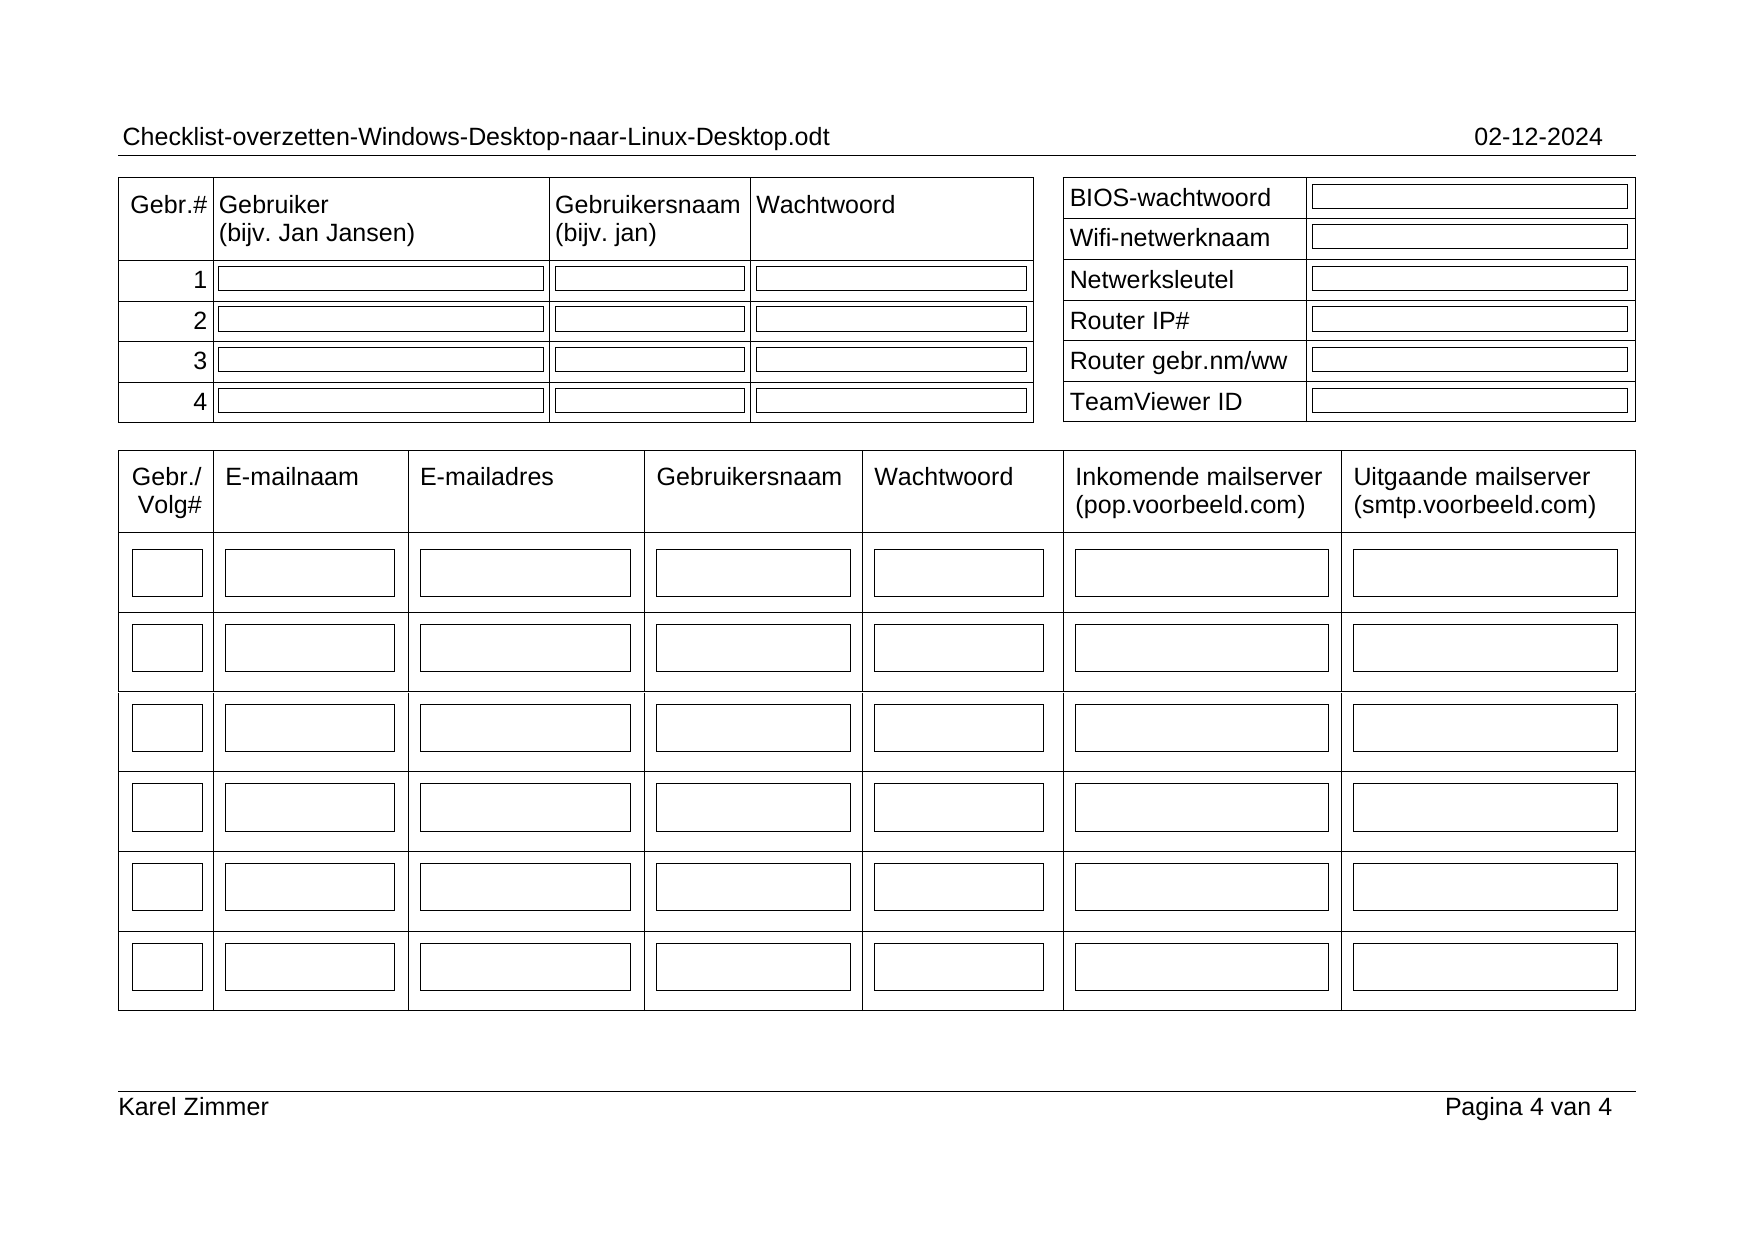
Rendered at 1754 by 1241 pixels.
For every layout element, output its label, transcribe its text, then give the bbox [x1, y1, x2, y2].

table_header E-mailnaam [214, 451, 408, 532]
table_cell [645, 533, 862, 612]
table_cell [550, 383, 750, 422]
table_cell [751, 261, 1033, 301]
table_cell [863, 772, 1063, 851]
table_header Wachtwoord [751, 178, 1033, 260]
table_cell [1342, 693, 1635, 771]
table_cell [409, 693, 644, 771]
table_cell [751, 342, 1033, 382]
table_cell [214, 342, 549, 382]
table_cell [1342, 613, 1635, 691]
table_header Wachtwoord [863, 451, 1063, 532]
table_cell [751, 383, 1033, 422]
table_cell [409, 772, 644, 851]
table_cell Router gebr.nm/ww [1064, 341, 1306, 381]
table_cell 2 [119, 302, 213, 341]
table_cell [1064, 693, 1341, 771]
table_cell [863, 932, 1063, 1010]
table_cell [214, 613, 408, 691]
table_cell [1034, 301, 1063, 341]
table_cell [645, 613, 862, 691]
table_cell [645, 772, 862, 851]
table_cell Router IP# [1064, 301, 1306, 340]
table_cell [863, 533, 1063, 612]
table_cell [1034, 260, 1063, 301]
table_header [1034, 177, 1063, 219]
table_cell [119, 852, 213, 931]
table_cell [1064, 932, 1341, 1010]
table_cell [1034, 382, 1063, 422]
table_header Gebr.# [119, 178, 213, 260]
table_cell 4 [119, 383, 213, 422]
table_header Gebr./Volg# [119, 451, 213, 532]
table_cell Netwerksleutel [1064, 260, 1306, 300]
table_cell 3 [119, 342, 213, 382]
table_cell [119, 932, 213, 1010]
table_cell Wifi-netwerknaam [1064, 219, 1306, 259]
table_cell [214, 261, 549, 301]
table_cell [1307, 260, 1635, 300]
table_cell [1064, 533, 1341, 612]
table_cell [1034, 219, 1063, 260]
table_cell [1307, 219, 1635, 259]
table_cell [863, 693, 1063, 771]
table_cell [645, 693, 862, 771]
table_cell [214, 852, 408, 931]
table_cell [1307, 382, 1635, 421]
table_cell [1342, 852, 1635, 931]
table_cell [119, 772, 213, 851]
table_cell [1064, 852, 1341, 931]
table_cell [1342, 772, 1635, 851]
table_header Inkomende mailserver (pop.voorbeeld.com) [1064, 451, 1341, 532]
table_header Gebruikersnaam [645, 451, 862, 532]
table_cell [1342, 932, 1635, 1010]
table_header Gebruikersnaam (bijv. jan) [550, 178, 750, 260]
table_cell [214, 533, 408, 612]
table_cell [119, 613, 213, 691]
table_cell [550, 261, 750, 301]
table_cell [119, 693, 213, 771]
table_cell [645, 932, 862, 1010]
table_cell TeamViewer ID [1064, 382, 1306, 421]
table_cell [214, 302, 549, 341]
table_cell [550, 342, 750, 382]
table_cell [214, 772, 408, 851]
table_cell [1307, 301, 1635, 340]
table_cell [863, 613, 1063, 691]
table_cell [409, 533, 644, 612]
table_header E-mailadres [409, 451, 644, 532]
table_cell [1307, 341, 1635, 381]
table_cell [214, 932, 408, 1010]
table_cell [214, 383, 549, 422]
table_header BIOS-wachtwoord [1064, 178, 1306, 218]
table_header Gebruiker (bijv. Jan Jansen) [214, 178, 549, 260]
table_cell [1034, 341, 1063, 382]
table_cell 1 [119, 261, 213, 301]
table_cell [1342, 533, 1635, 612]
table_cell [1064, 772, 1341, 851]
table_cell [550, 302, 750, 341]
table_cell [214, 693, 408, 771]
table_cell [1064, 613, 1341, 691]
table_cell [119, 533, 213, 612]
table_cell [751, 302, 1033, 341]
table_cell [409, 932, 644, 1010]
table_header [1307, 178, 1635, 218]
table_cell [645, 852, 862, 931]
table_header Uitgaande mailserver (smtp.voorbeeld.com) [1342, 451, 1635, 532]
table_cell [863, 852, 1063, 931]
table_cell [409, 613, 644, 691]
table_cell [409, 852, 644, 931]
